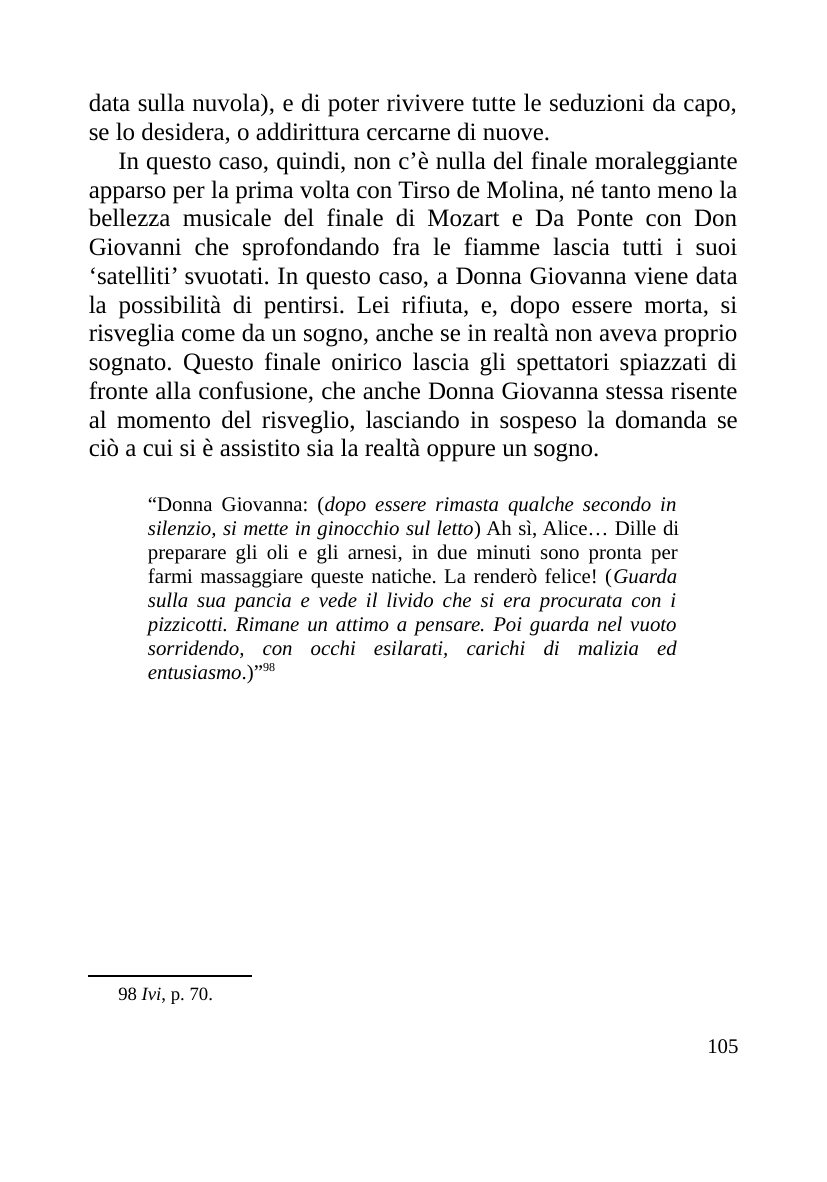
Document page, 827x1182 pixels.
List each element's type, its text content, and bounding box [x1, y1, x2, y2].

text data sulla nuvola), e di poter rivivere tutte le seduzioni da capo, se lo desidera, o addirittura cercarne di nuove. [88, 88, 738, 146]
text In questo caso, quindi, non c’è nulla del finale moraleggiante apparso per la prima volta con Tirso de Molina, né tanto meno la bellezza musicale del finale di Mozart e Da Ponte con Don Giovanni che sprofondando fra le fiamme lascia tutti i suoi ‘satelliti’ svuotati. In questo caso, a Donna Giovanna viene data la possibilità di pentirsi. Lei rifiuta, e, dopo essere morta, si risveglia come da un sogno, anche se in realtà non aveva proprio sognato. Questo finale onirico lascia gli spettatori spiazzati di fronte alla confusione, che anche Donna Giovanna stessa risente al momento del risveglio, lasciando in sospeso la domanda se ciò a cui si è assistito sia la realtà oppure un sogno. [88, 146, 738, 462]
text “Donna Giovanna: (dopo essere rimasta qualche secondo in silenzio, si mette in ginocchio sul letto) Ah sì, Alice… Dille di preparare gli oli e gli arnesi, in due minuti sono pronta per farmi massaggiare queste natiche. La renderò felice! (Guarda sulla sua pancia e vede il livido che si era procurata con i pizzicotti. Rimane un attimo a pensare. Poi guarda nel vuoto sorridendo, con occhi esilarati, carichi di malizia ed entusiasmo.)” [148, 492, 679, 684]
text Ivi, p. 70. [118, 982, 738, 1004]
